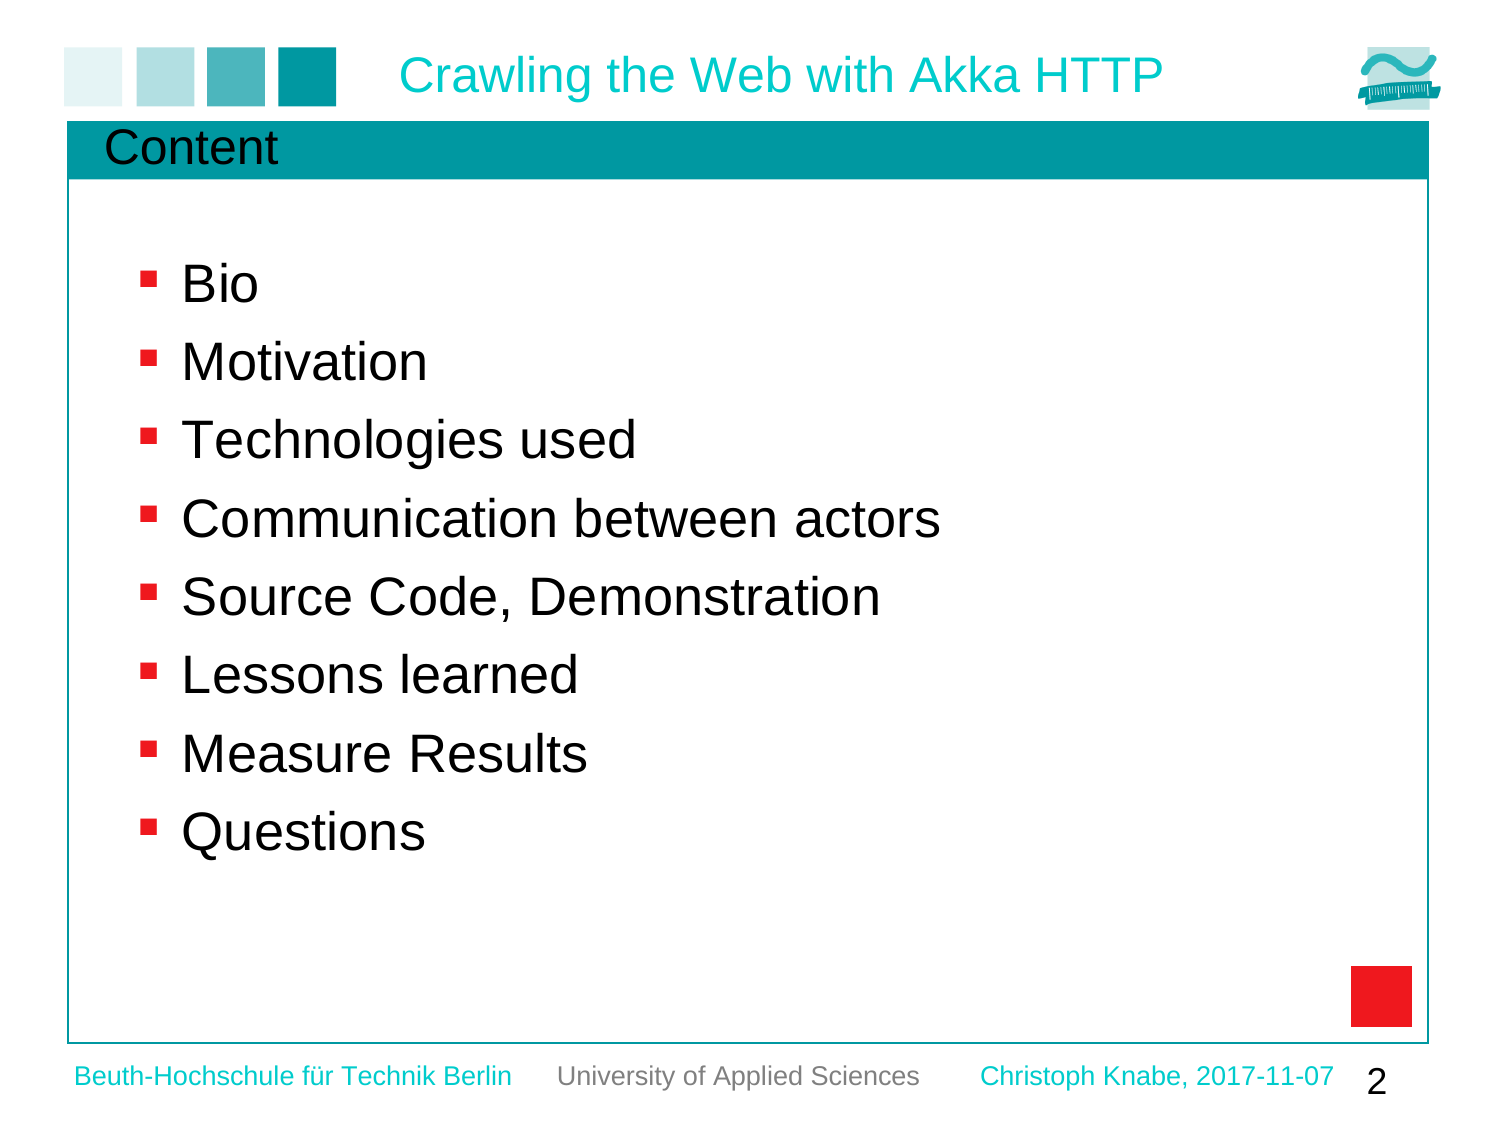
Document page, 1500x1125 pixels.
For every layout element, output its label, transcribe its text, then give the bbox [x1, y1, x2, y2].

text_box Content [88, 106, 577, 182]
picture [1358, 47, 1441, 110]
list Bio Motivation Technologies used Communication between actors Source Code, Demonstration Lessons learned Measure Results Questions [125, 240, 1370, 1063]
